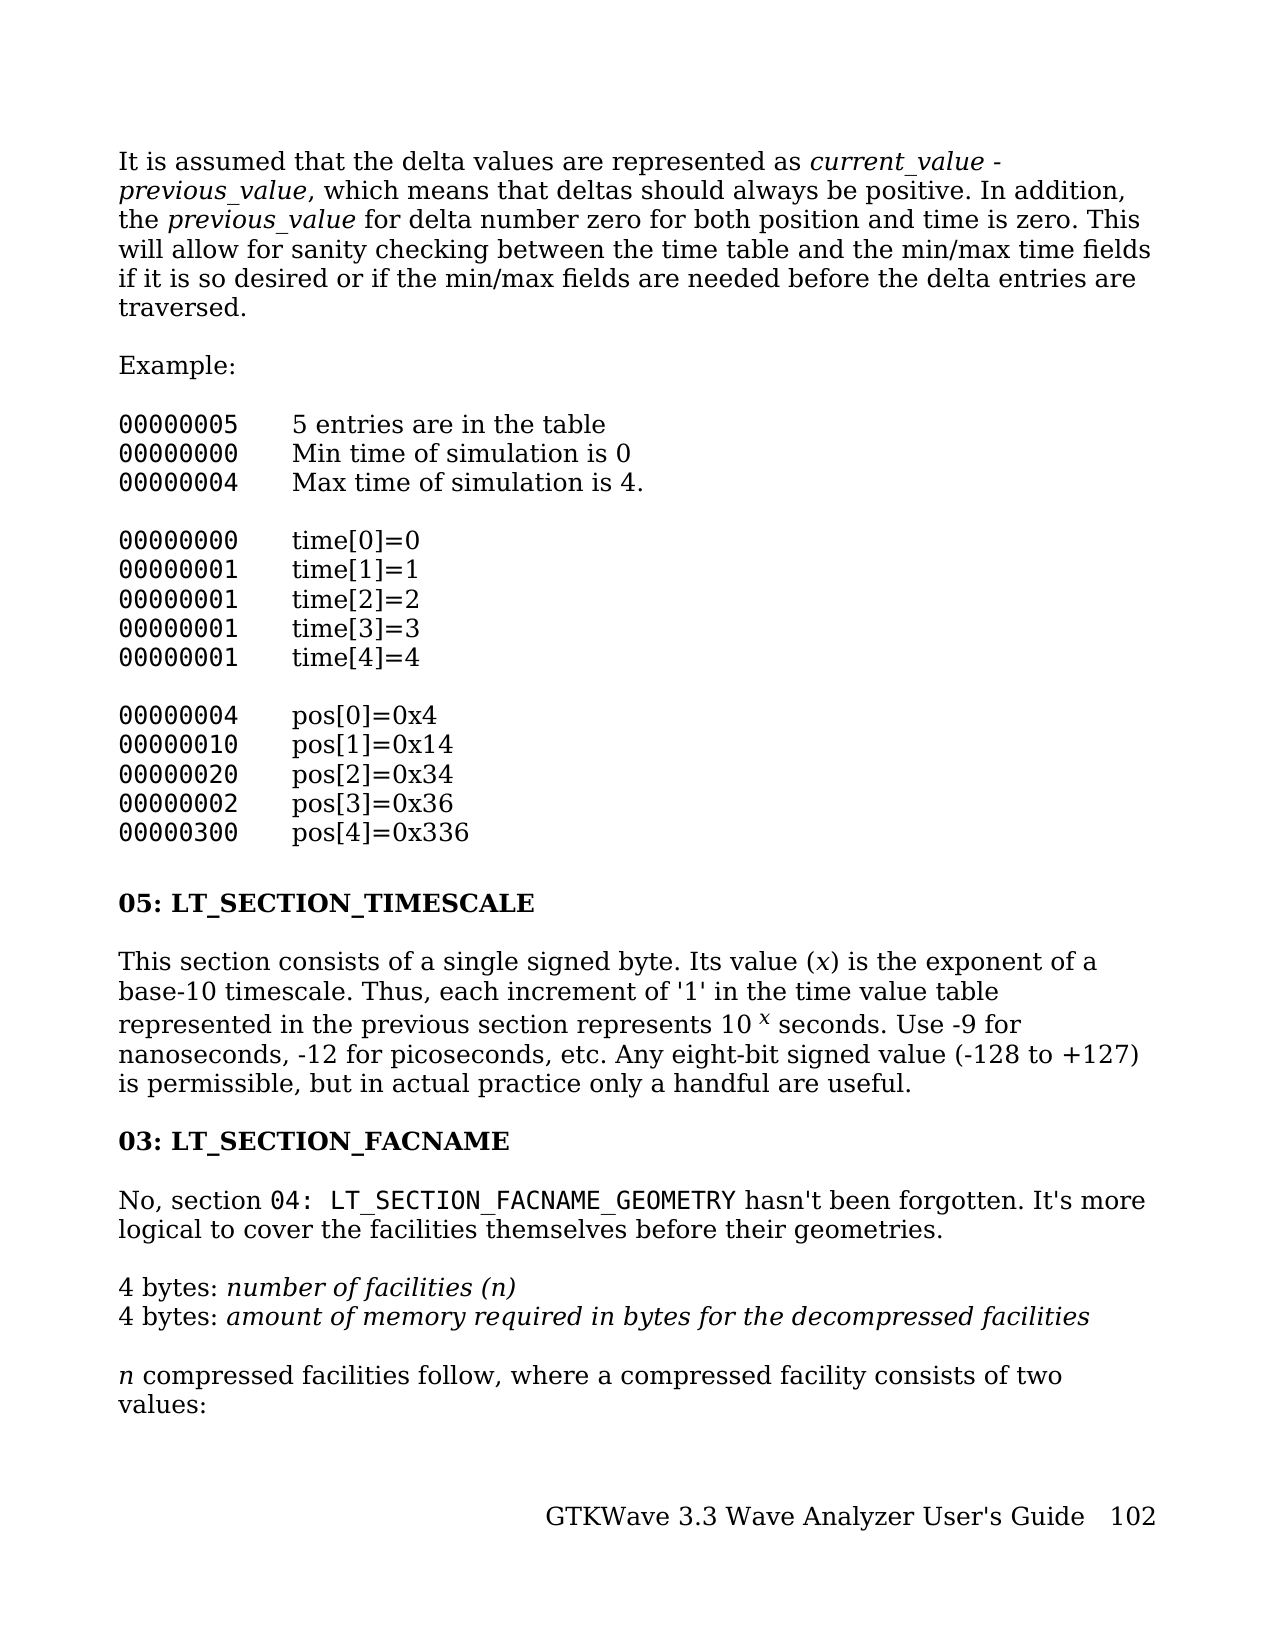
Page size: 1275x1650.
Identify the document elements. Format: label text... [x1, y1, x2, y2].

text 03: LT_SECTION_FACNAME No, section 04: LT_SECTION_FACNAME_GEOMETRY hasn't been forgotten. It's more logical to cover the facilities themselves before their geometries. 4 bytes: number of facilities (n) 4 bytes: amount of memory required in bytes for the decompressed facilities n compressed facilities follow, where a compressed facility consists of two values: [118, 1098, 1157, 1448]
text 05: LT_SECTION_TIMESCALE [118, 860, 1157, 918]
text It is assumed that the delta values are represented as current_value - previous_value, which means that deltas should always be positive. In addition, the previous_value for delta number zero for both position and time is zero. This will allow for sanity checking between the time table and the min/max time fields if it is so desired or if the min/max fields are needed before the delta entries are traversed. Example: 00000005 5 entries are in the table 00000000 Min time of simulation is 0 00000004 Max time of simulation is 4. 00000000 time[0]=0 00000001 time[1]=1 00000001 time[2]=2 00000001 time[3]=3 00000001 time[4]=4 00000004 pos[0]=0x4 00000010 pos[1]=0x14 00000020 pos[2]=0x34 00000002 pos[3]=0x36 00000300 pos[4]=0x336 [118, 118, 1157, 847]
text This section consists of a single signed byte. Its value (x) is the exponent of a base-10 timescale. Thus, each increment of '1' in the time value table represented in the previous section represents 10 x seconds. Use -9 for nanoseconds, -12 for picoseconds, etc. Any eight-bit signed value (-128 to +127) is permissible, but in actual practice only a handful are useful. [118, 918, 1157, 1098]
